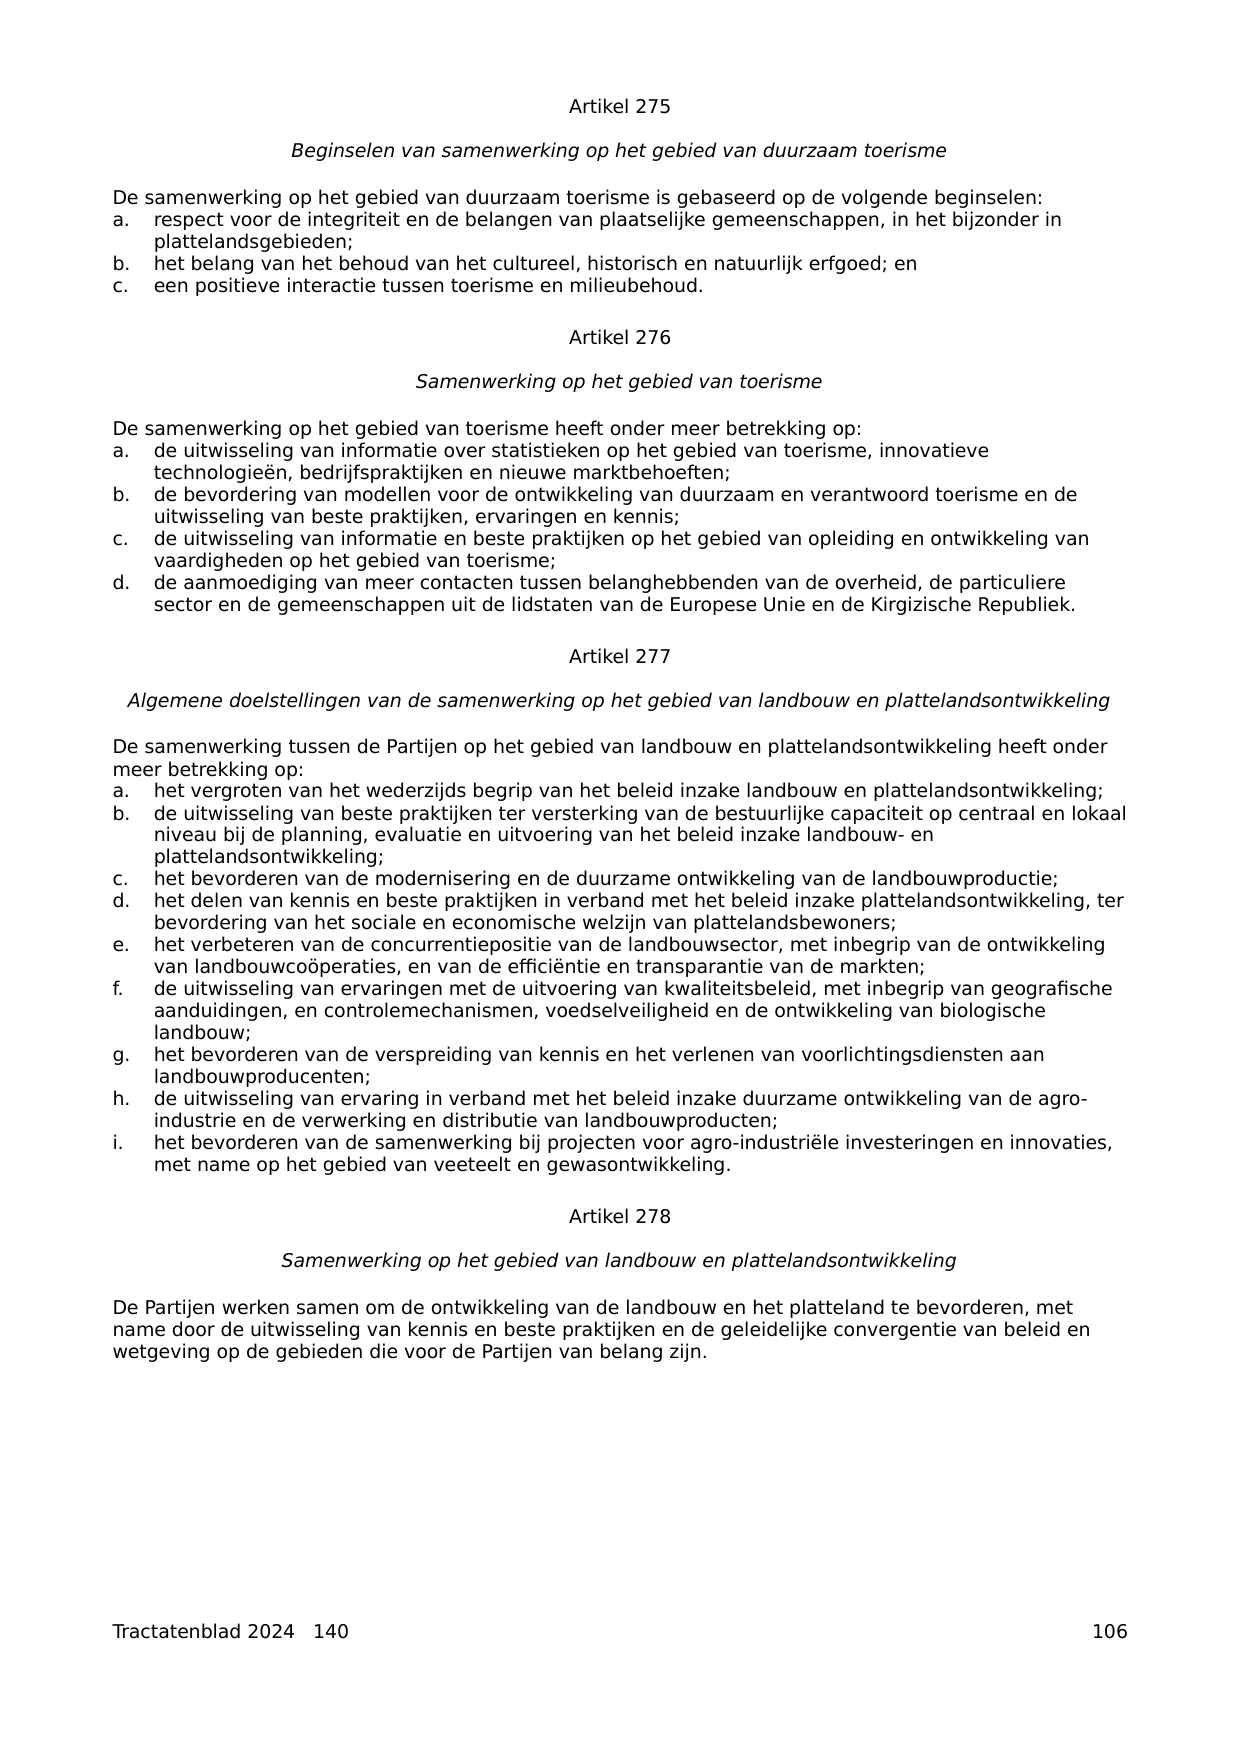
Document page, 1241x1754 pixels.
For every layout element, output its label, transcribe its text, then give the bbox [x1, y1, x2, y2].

text c. een positieve interactie tussen toerisme en milieubehoud. [112, 275, 1128, 297]
text c. het bevorderen van de modernisering en de duurzame ontwikkeling van de landbouwproductie; [112, 868, 1128, 890]
subtitle Artikel 276 Samenwerking op het gebied van toerisme [112, 327, 1128, 393]
text g. het bevorderen van de verspreiding van kennis en het verlenen van voorlichtingsdiensten aan landbouwproducenten; [112, 1044, 1128, 1088]
text a. de uitwisseling van informatie over statistieken op het gebied van toerisme, innovatieve technologieën, bedrijfspraktijken en nieuwe marktbehoeften; [112, 440, 1128, 484]
text h. de uitwisseling van ervaring in verband met het beleid inzake duurzame ontwikkeling van de agro-industrie en de verwerking en distributie van landbouwproducten; [112, 1088, 1128, 1132]
text De Partijen werken samen om de ontwikkeling van de landbouw en het platteland te bevorderen, met name door de uitwisseling van kennis en beste praktijken en de geleidelijke convergentie van beleid en wetgeving op de gebieden die voor de Partijen van belang zijn. [112, 1297, 1128, 1363]
text De samenwerking op het gebied van toerisme heeft onder meer betrekking op: [112, 418, 1128, 440]
text b. de bevordering van modellen voor de ontwikkeling van duurzaam en verantwoord toerisme en de uitwisseling van beste praktijken, ervaringen en kennis; [112, 484, 1128, 528]
text i. het bevorderen van de samenwerking bij projecten voor agro-industriële investeringen en innovaties, met name op het gebied van veeteelt en gewasontwikkeling. [112, 1132, 1128, 1176]
text a. het vergroten van het wederzijds begrip van het beleid inzake landbouw en plattelandsontwikkeling; [112, 780, 1128, 802]
subtitle Artikel 277 Algemene doelstellingen van de samenwerking op het gebied van landbouw en plattelandsontwikkeling [112, 646, 1128, 711]
subtitle Artikel 278 Samenwerking op het gebied van landbouw en plattelandsontwikkeling [112, 1206, 1128, 1272]
text De samenwerking op het gebied van duurzaam toerisme is gebaseerd op de volgende beginselen: [112, 187, 1128, 209]
text De samenwerking tussen de Partijen op het gebied van landbouw en plattelandsontwikkeling heeft onder meer betrekking op: [112, 736, 1128, 780]
text b. de uitwisseling van beste praktijken ter versterking van de bestuurlijke capaciteit op centraal en lokaal niveau bij de planning, evaluatie en uitvoering van het beleid inzake landbouw- en plattelandsontwikkeling; [112, 802, 1128, 868]
text d. het delen van kennis en beste praktijken in verband met het beleid inzake plattelandsontwikkeling, ter bevordering van het sociale en economische welzijn van plattelandsbewoners; [112, 890, 1128, 934]
text e. het verbeteren van de concurrentiepositie van de landbouwsector, met inbegrip van de ontwikkeling van landbouwcoöperaties, en van de efficiëntie en transparantie van de markten; [112, 934, 1128, 978]
text f. de uitwisseling van ervaringen met de uitvoering van kwaliteitsbeleid, met inbegrip van geografische aanduidingen, en controlemechanismen, voedselveiligheid en de ontwikkeling van biologische landbouw; [112, 978, 1128, 1044]
text d. de aanmoediging van meer contacten tussen belanghebbenden van de overheid, de particuliere sector en de gemeenschappen uit de lidstaten van de Europese Unie en de Kirgizische Republiek. [112, 572, 1128, 616]
subtitle Artikel 275 Beginselen van samenwerking op het gebied van duurzaam toerisme [112, 96, 1128, 162]
text a. respect voor de integriteit en de belangen van plaatselijke gemeenschappen, in het bijzonder in plattelandsgebieden; [112, 209, 1128, 253]
text c. de uitwisseling van informatie en beste praktijken op het gebied van opleiding en ontwikkeling van vaardigheden op het gebied van toerisme; [112, 528, 1128, 572]
text b. het belang van het behoud van het cultureel, historisch en natuurlijk erfgoed; en [112, 253, 1128, 275]
